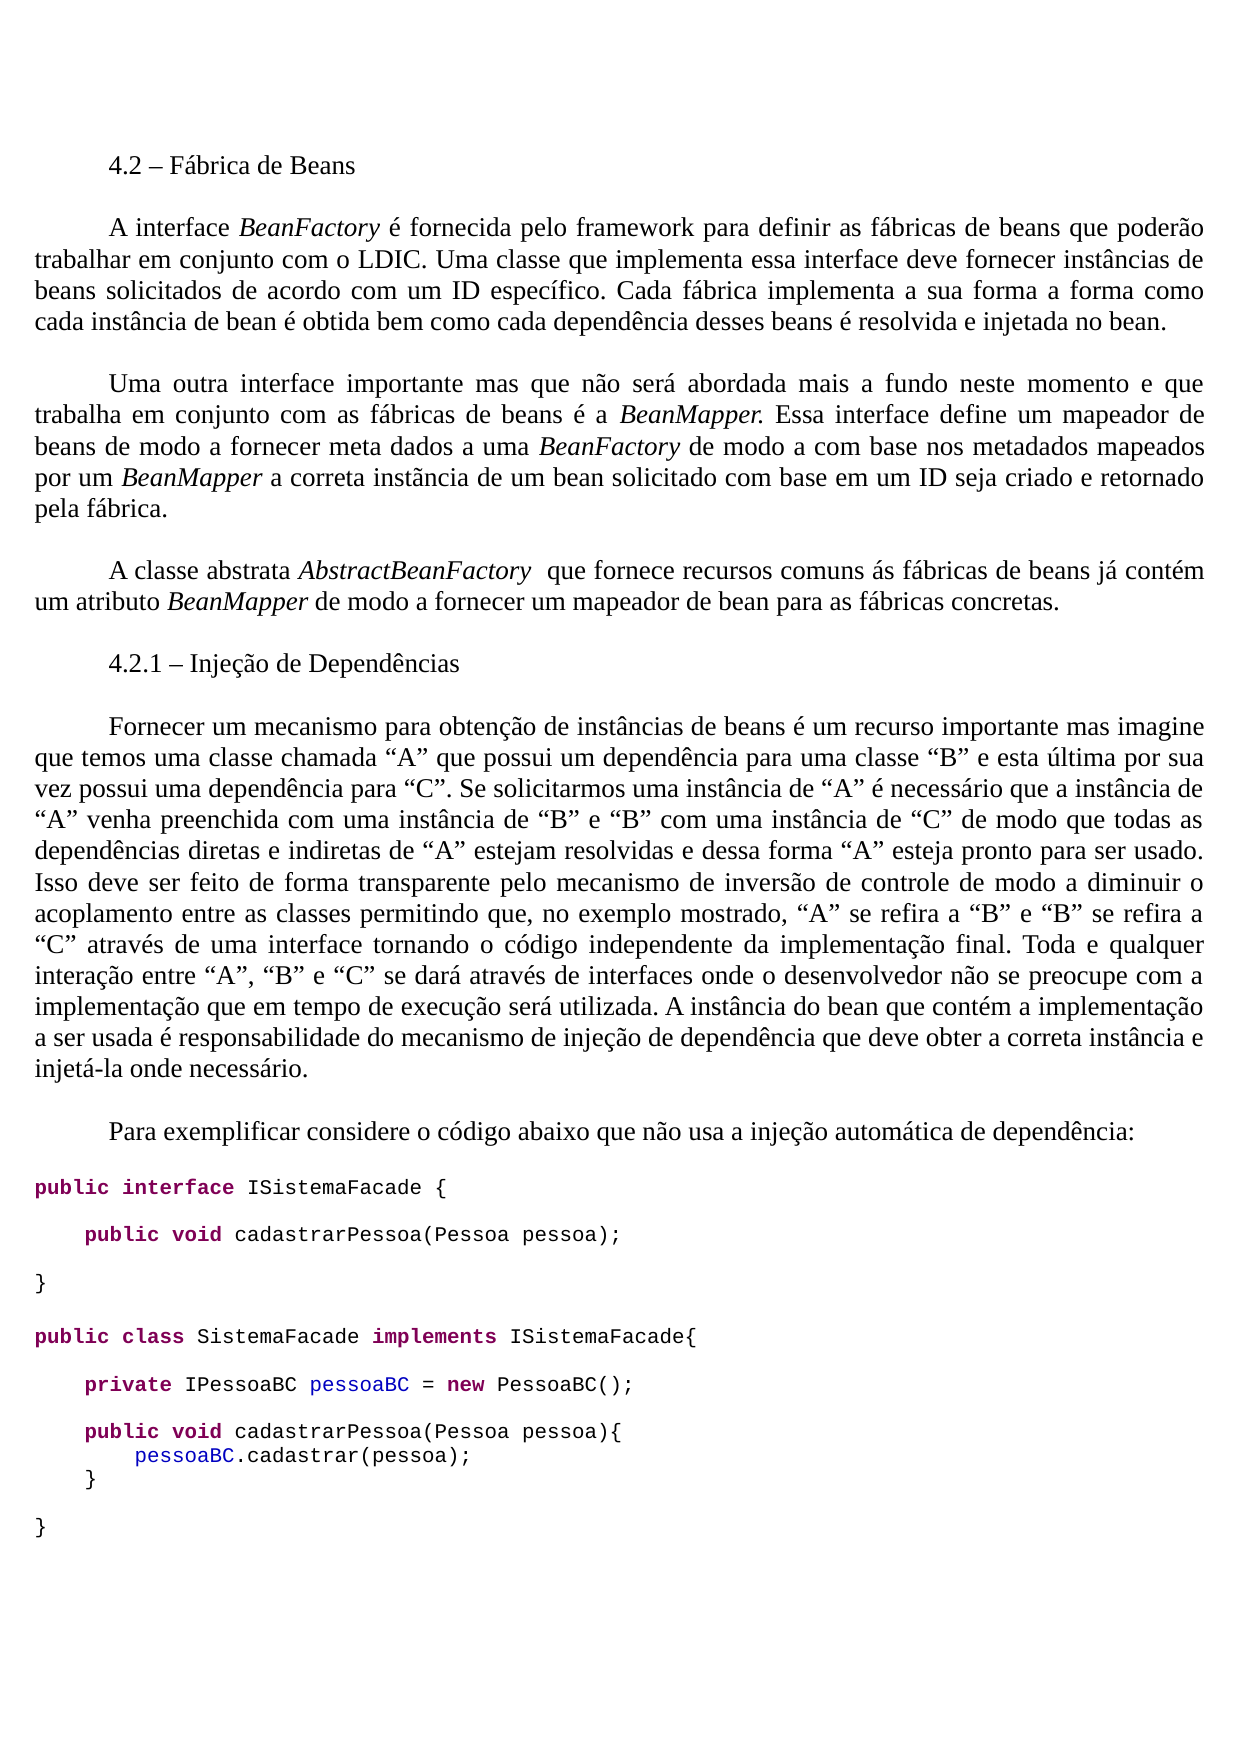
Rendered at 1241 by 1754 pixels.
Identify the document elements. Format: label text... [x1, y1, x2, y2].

text Uma outra interface importante mas que não será abordada mais a fundo neste momento e que trabalha em conjunto com as fábricas de beans é a BeanMapper. Essa interface define um mapeador de beans de modo a fornecer meta dados a uma BeanFactory de modo a com base nos metadados mapeados por um BeanMapper a correta instãncia de um bean solicitado com base em um ID seja criado e retornado pela fábrica. [34, 367, 1206, 523]
text A interface BeanFactory é fornecida pelo framework para definir as fábricas de beans que poderão trabalhar em conjunto com o LDIC. Uma classe que implementa essa interface deve fornecer instâncias de beans solicitados de acordo com um ID específico. Cada fábrica implementa a sua forma a forma como cada instância de bean é obtida bem como cada dependência desses beans é resolvida e injetada no bean. [34, 212, 1206, 336]
text 4.2.1 – Injeção de Dependências [34, 648, 1206, 679]
text pessoaBC.cadastrar(pessoa); [34, 1445, 1206, 1468]
text } [34, 1272, 1206, 1295]
text public void cadastrarPessoa(Pessoa pessoa){ [34, 1421, 1206, 1445]
text public class SistemaFacade implements ISistemaFacade{ [34, 1326, 1206, 1350]
text public void cadastrarPessoa(Pessoa pessoa); [34, 1224, 1206, 1248]
text Para exemplificar considere o código abaixo que não usa a injeção automática de dependência: [34, 1115, 1206, 1146]
text Fornecer um mecanismo para obtenção de instâncias de beans é um recurso importante mas imagine que temos uma classe chamada “A” que possui um dependência para uma classe “B” e esta última por sua vez possui uma dependência para “C”. Se solicitarmos uma instância de “A” é necessário que a instância de “A” venha preenchida com uma instância de “B” e “B” com uma instância de “C” de modo que todas as dependências diretas e indiretas de “A” estejam resolvidas e dessa forma “A” esteja pronto para ser usado. Isso deve ser feito de forma transparente pelo mecanismo de inversão de controle de modo a diminuir o acoplamento entre as classes permitindo que, no exemplo mostrado, “A” se refira a “B” e “B” se refira a “C” através de uma interface tornando o código independente da implementação final. Toda e qualquer interação entre “A”, “B” e “C” se dará através de interfaces onde o desenvolvedor não se preocupe com a implementação que em tempo de execução será utilizada. A instância do bean que contém a implementação a ser usada é responsabilidade do mecanismo de injeção de dependência que deve obter a correta instância e injetá-la onde necessário. [34, 710, 1206, 1084]
text } [34, 1516, 1206, 1539]
text private IPessoaBC pessoaBC = new PessoaBC(); [34, 1374, 1206, 1397]
text A classe abstrata AbstractBeanFactory que fornece recursos comuns ás fábricas de beans já contém um atributo BeanMapper de modo a fornecer um mapeador de bean para as fábricas concretas. [34, 554, 1206, 616]
text 4.2 – Fábrica de Beans [34, 149, 1206, 180]
text } [34, 1468, 1206, 1492]
text public interface ISistemaFacade { [34, 1177, 1206, 1201]
